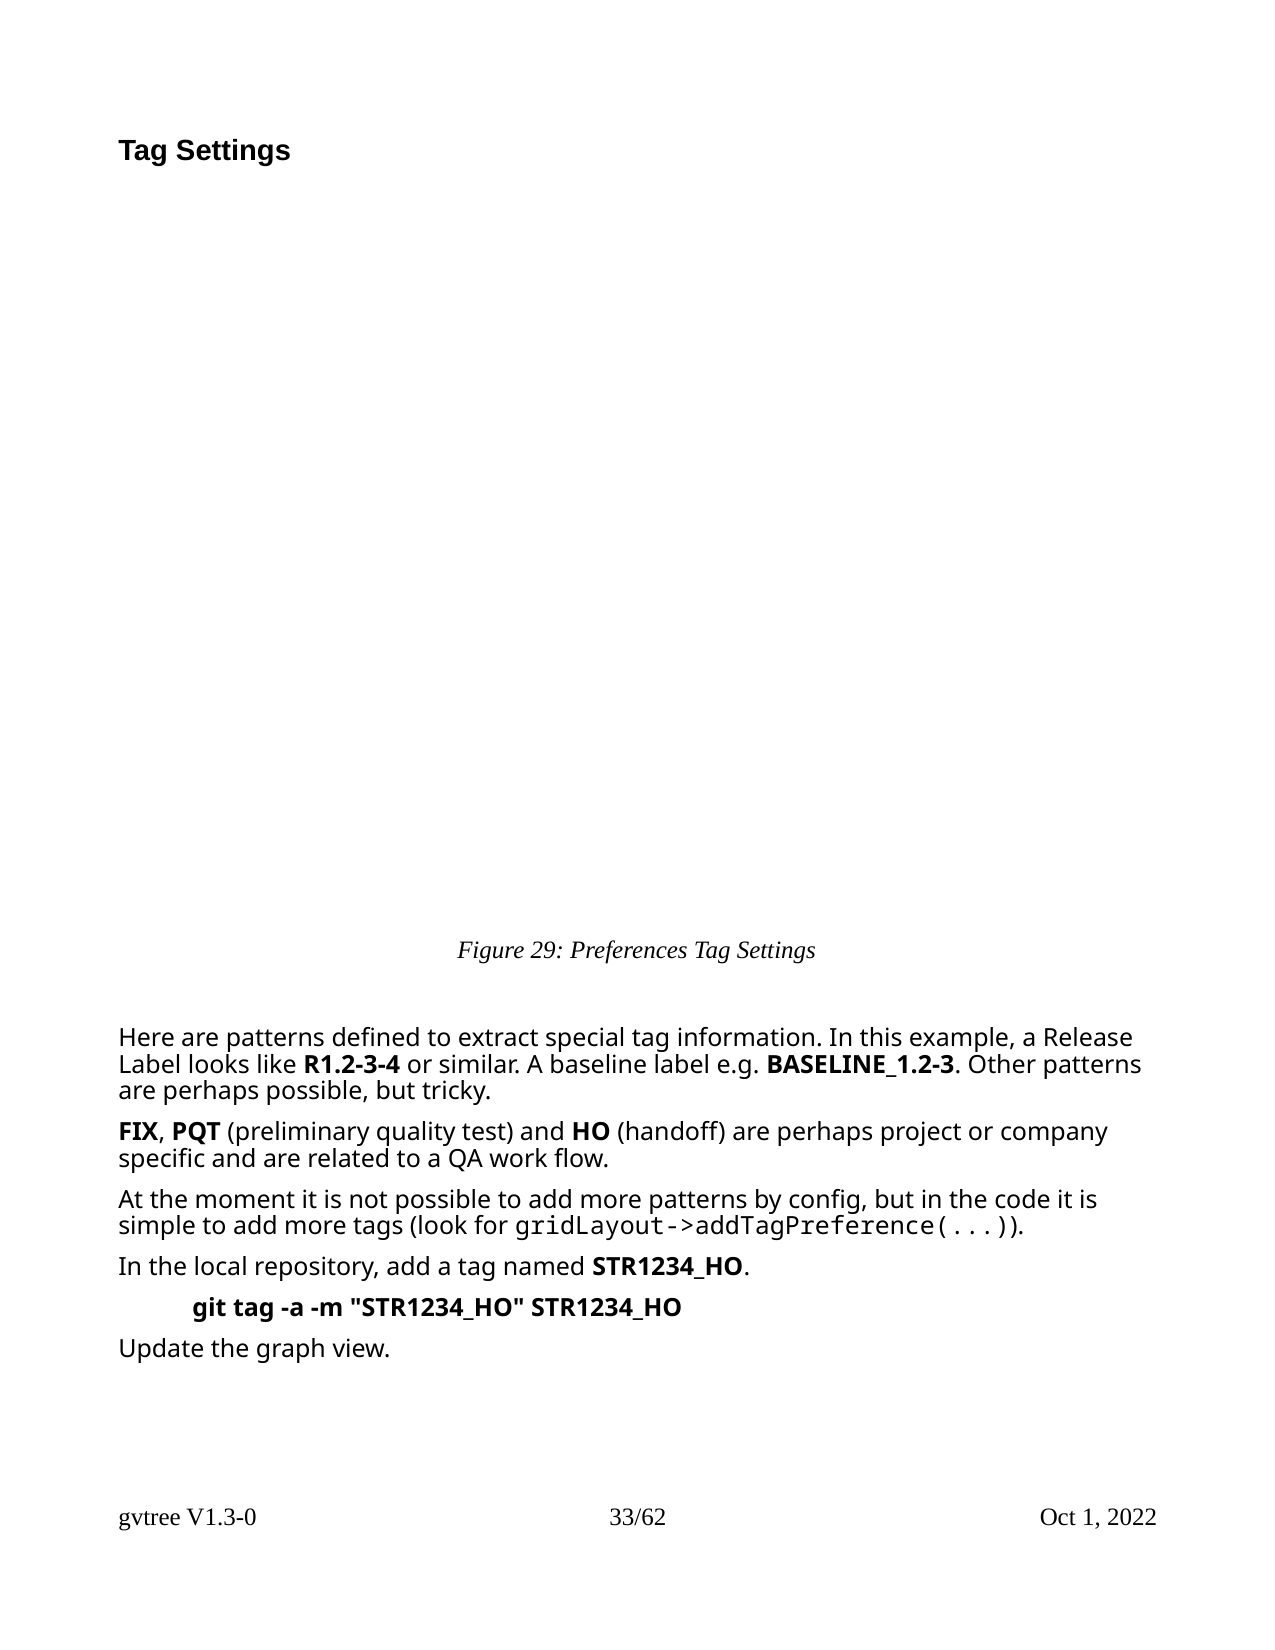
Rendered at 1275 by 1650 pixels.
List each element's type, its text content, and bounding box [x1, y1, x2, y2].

text FIX, PQT (preliminary quality test) and HO (handoff) are perhaps project or company specific and are related to a QA work flow. [118, 1119, 1157, 1172]
text In the local repository, add a tag named STR1234_HO. [118, 1254, 1157, 1281]
text git tag -a -m "STR1234_HO" STR1234_HO [118, 1296, 1157, 1322]
text Update the graph view. [118, 1337, 1157, 1363]
subtitle Tag Settings [118, 133, 1157, 166]
text Figure 29: Preferences Tag Settings [118, 191, 1157, 963]
text At the moment it is not possible to add more patterns by config, but in the code it is simple to add more tags (look for gridLayout->addTagPreference(...)). [118, 1187, 1157, 1240]
text Here are patterns defined to extract special tag information. In this example, a Release Label looks like R1.2-3-4 or similar. A baseline label e.g. BASELINE_1.2-3. Other patterns are perhaps possible, but tricky. [118, 1026, 1157, 1105]
